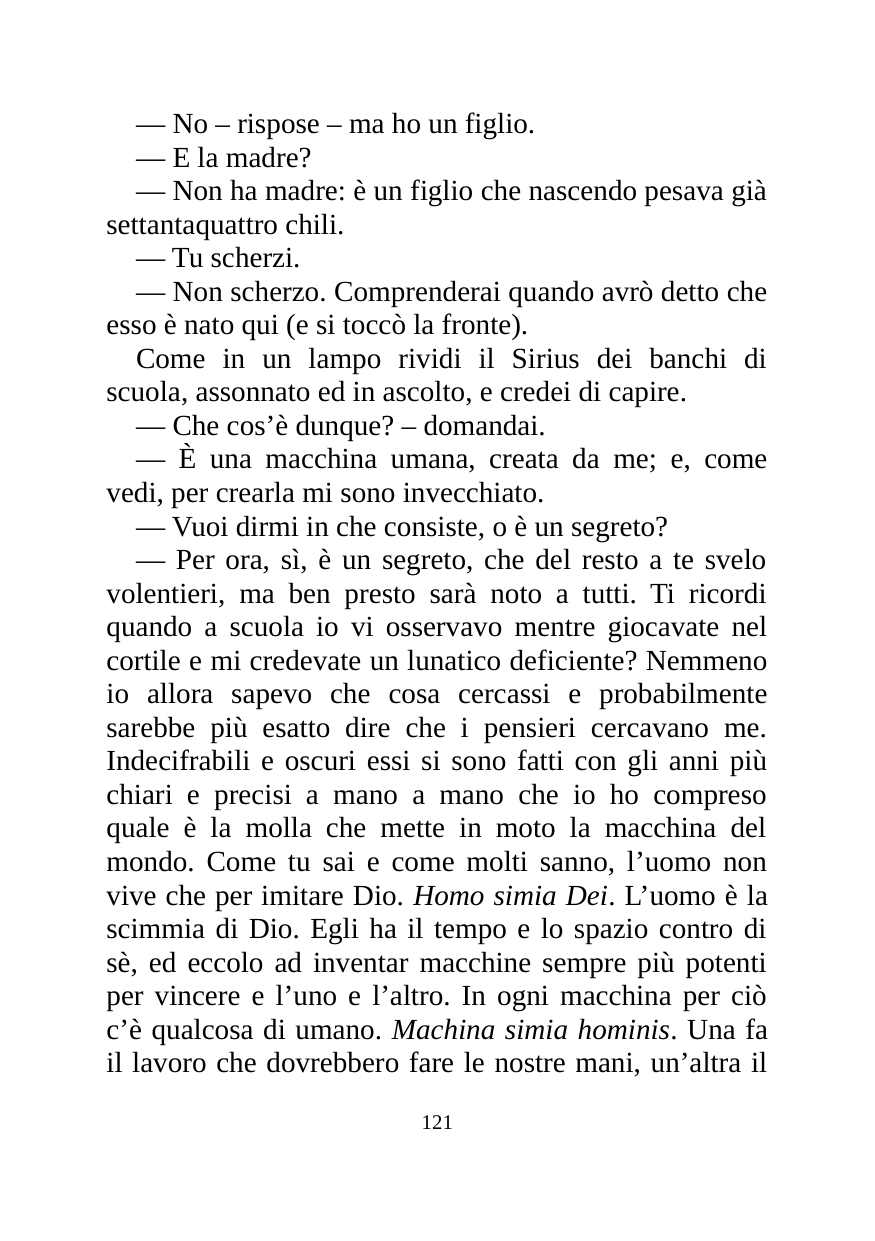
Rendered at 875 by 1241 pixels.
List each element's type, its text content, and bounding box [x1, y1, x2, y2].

text — Vuoi dirmi in che consiste, o è un segreto? [106, 509, 768, 542]
text — Per ora, sì, è un segreto, che del resto a te svelo volentieri, ma ben presto sarà noto a tutti. Ti ricordi quando a scuola io vi osservavo mentre giocavate nel cortile e mi credevate un lunatico deficiente? Nemmeno io allora sapevo che cosa cercassi e probabilmente sarebbe più esatto dire che i pensieri cercavano me. Indecifrabili e oscuri essi si sono fatti con gli anni più chiari e precisi a mano a mano che io ho compreso quale è la molla che mette in moto la macchina del mondo. Come tu sai e come molti sanno, l’uomo non vive che per imitare Dio. Homo simia Dei. L’uomo è la scimmia di Dio. Egli ha il tempo e lo spazio contro di sè, ed eccolo ad inventar macchine sempre più potenti per vincere e l’uno e l’altro. In ogni macchina per ciò c’è qualcosa di umano. Machina simia hominis. Una fa il lavoro che dovrebbero fare le nostre mani, un’altra il [106, 542, 768, 1079]
text — Che cos’è dunque? – domandai. [106, 408, 768, 442]
text — No – rispose – ma ho un figlio. [106, 106, 768, 140]
text Come in un lampo rividi il Sirius dei banchi di scuola, assonnato ed in ascolto, e credei di capire. [106, 341, 768, 408]
text — Non ha madre: è un figlio che nascendo pesava già settantaquattro chili. [106, 173, 768, 240]
text — È una macchina umana, creata da me; e, come vedi, per crearla mi sono invecchiato. [106, 442, 768, 509]
text — E la madre? [106, 140, 768, 173]
text — Tu scherzi. [106, 240, 768, 274]
text — Non scherzo. Comprenderai quando avrò detto che esso è nato qui (e si toccò la fronte). [106, 274, 768, 341]
